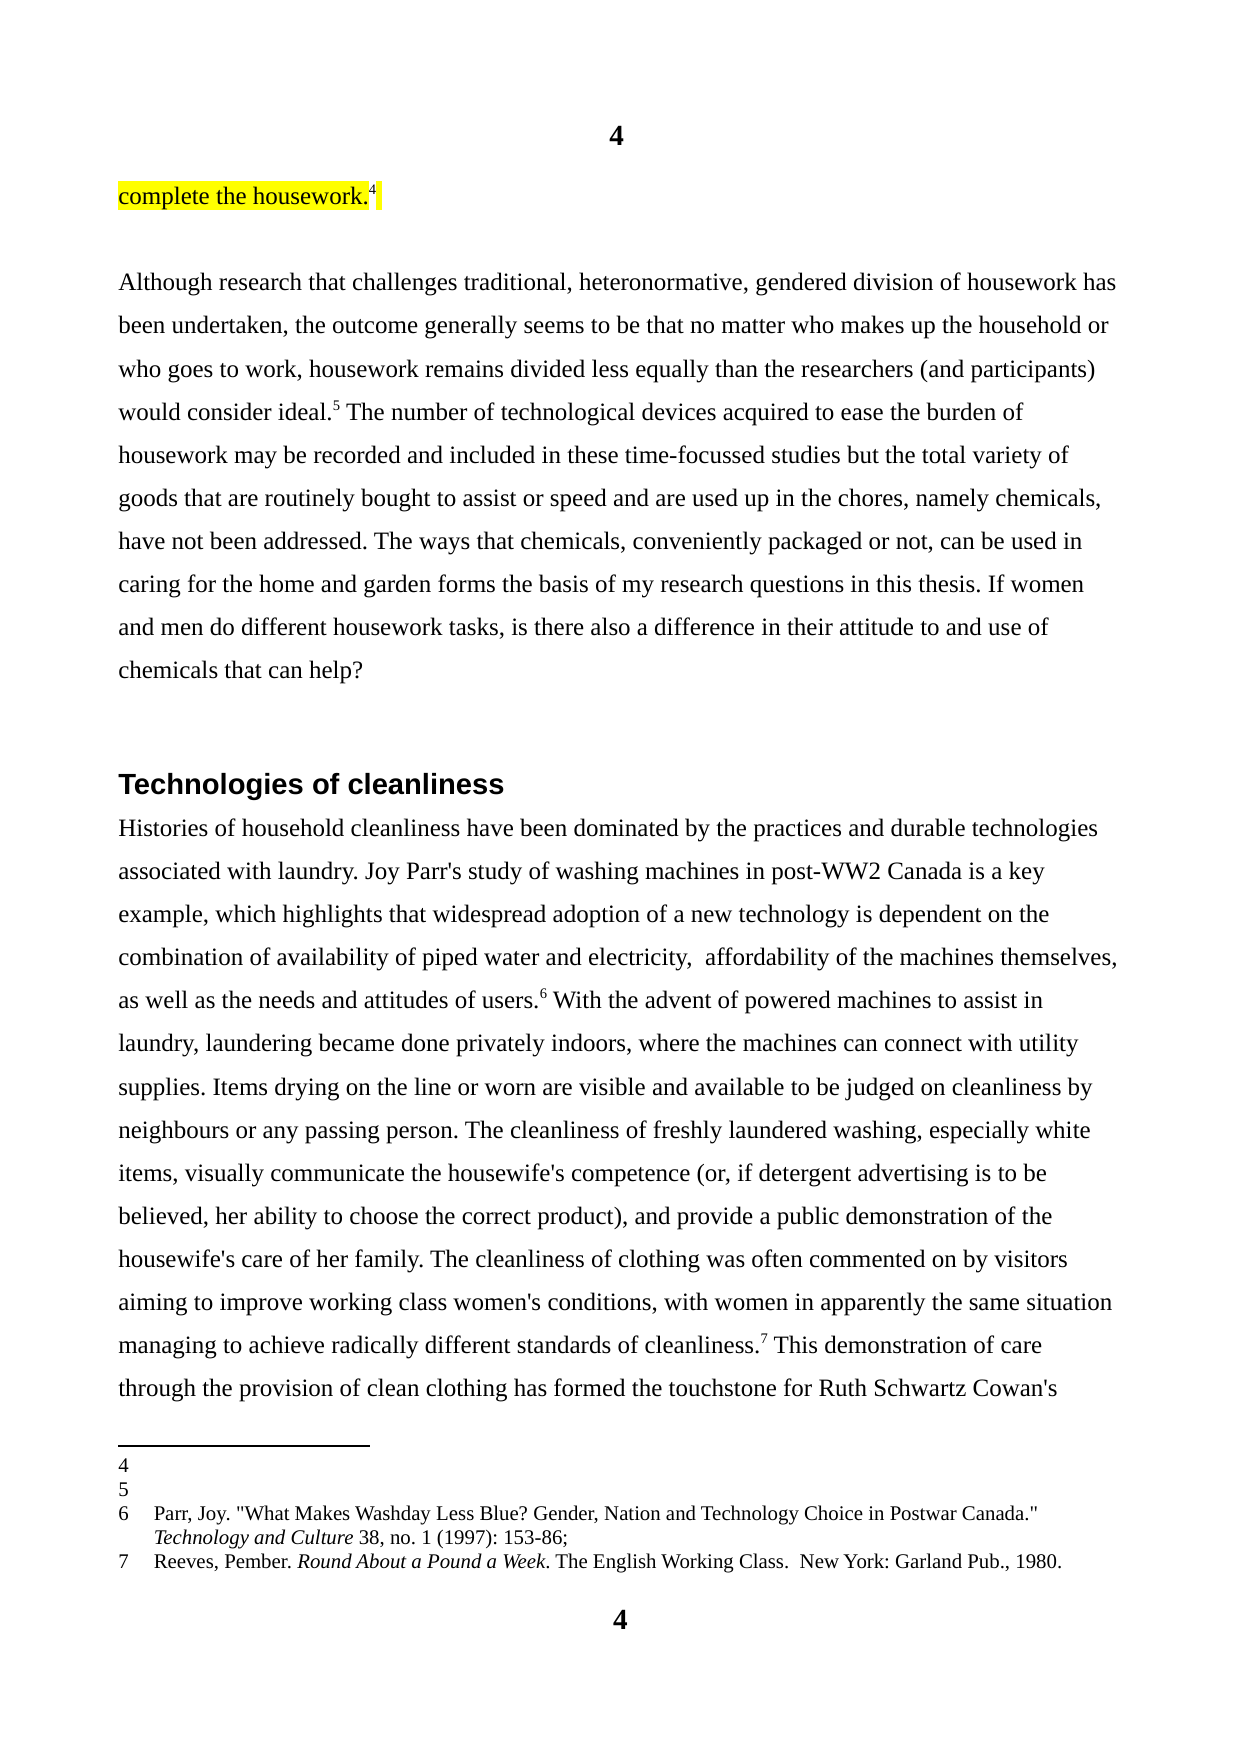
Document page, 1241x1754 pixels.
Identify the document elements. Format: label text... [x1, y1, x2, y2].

text complete the housework. [118, 181, 1122, 210]
text Reeves, Pember. Round About a Pound a Week. The English Working Class. New York: Garland Pub., 1980. [118, 1549, 1122, 1573]
subtitle Technologies of cleanliness [118, 767, 1122, 800]
text Parr, Joy. "What Makes Washday Less Blue? Gender, Nation and Technology Choice in Postwar Canada." Technology and Culture 38, no. 1 (1997): 153-86; [118, 1501, 1122, 1549]
text Histories of household cleanliness have been dominated by the practices and durable technologies associated with laundry. Joy Parr's study of washing machines in post-WW2 Canada is a key example, which highlights that widespread adoption of a new technology is dependent on the combination of availability of piped water and electricity, affordability of the machines themselves, as well as the needs and attitudes of users. With the advent of powered machines to assist in laundry, laundering became done privately indoors, where the machines can connect with utility supplies. Items drying on the line or worn are visible and available to be judged on cleanliness by neighbours or any passing person. The cleanliness of freshly laundered washing, especially white items, visually communicate the housewife's competence (or, if detergent advertising is to be believed, her ability to choose the correct product), and provide a public demonstration of the housewife's care of her family. The cleanliness of clothing was often commented on by visitors aiming to improve working class women's conditions, with women in apparently the same situation managing to achieve radically different standards of cleanliness. This demonstration of care through the provision of clean clothing has formed the touchstone for Ruth Schwartz Cowan's [118, 813, 1122, 1402]
text Although research that challenges traditional, heteronormative, gendered division of housework has been undertaken, the outcome generally seems to be that no matter who makes up the household or who goes to work, housework remains divided less equally than the researchers (and participants) would consider ideal. The number of technological devices acquired to ease the burden of housework may be recorded and included in these time-focussed studies but the total variety of goods that are routinely bought to assist or speed and are used up in the chores, namely chemicals, have not been addressed. The ways that chemicals, conveniently packaged or not, can be used in caring for the home and garden forms the basis of my research questions in this thesis. If women and men do different housework tasks, is there also a difference in their attitude to and use of chemicals that can help? [118, 267, 1122, 684]
